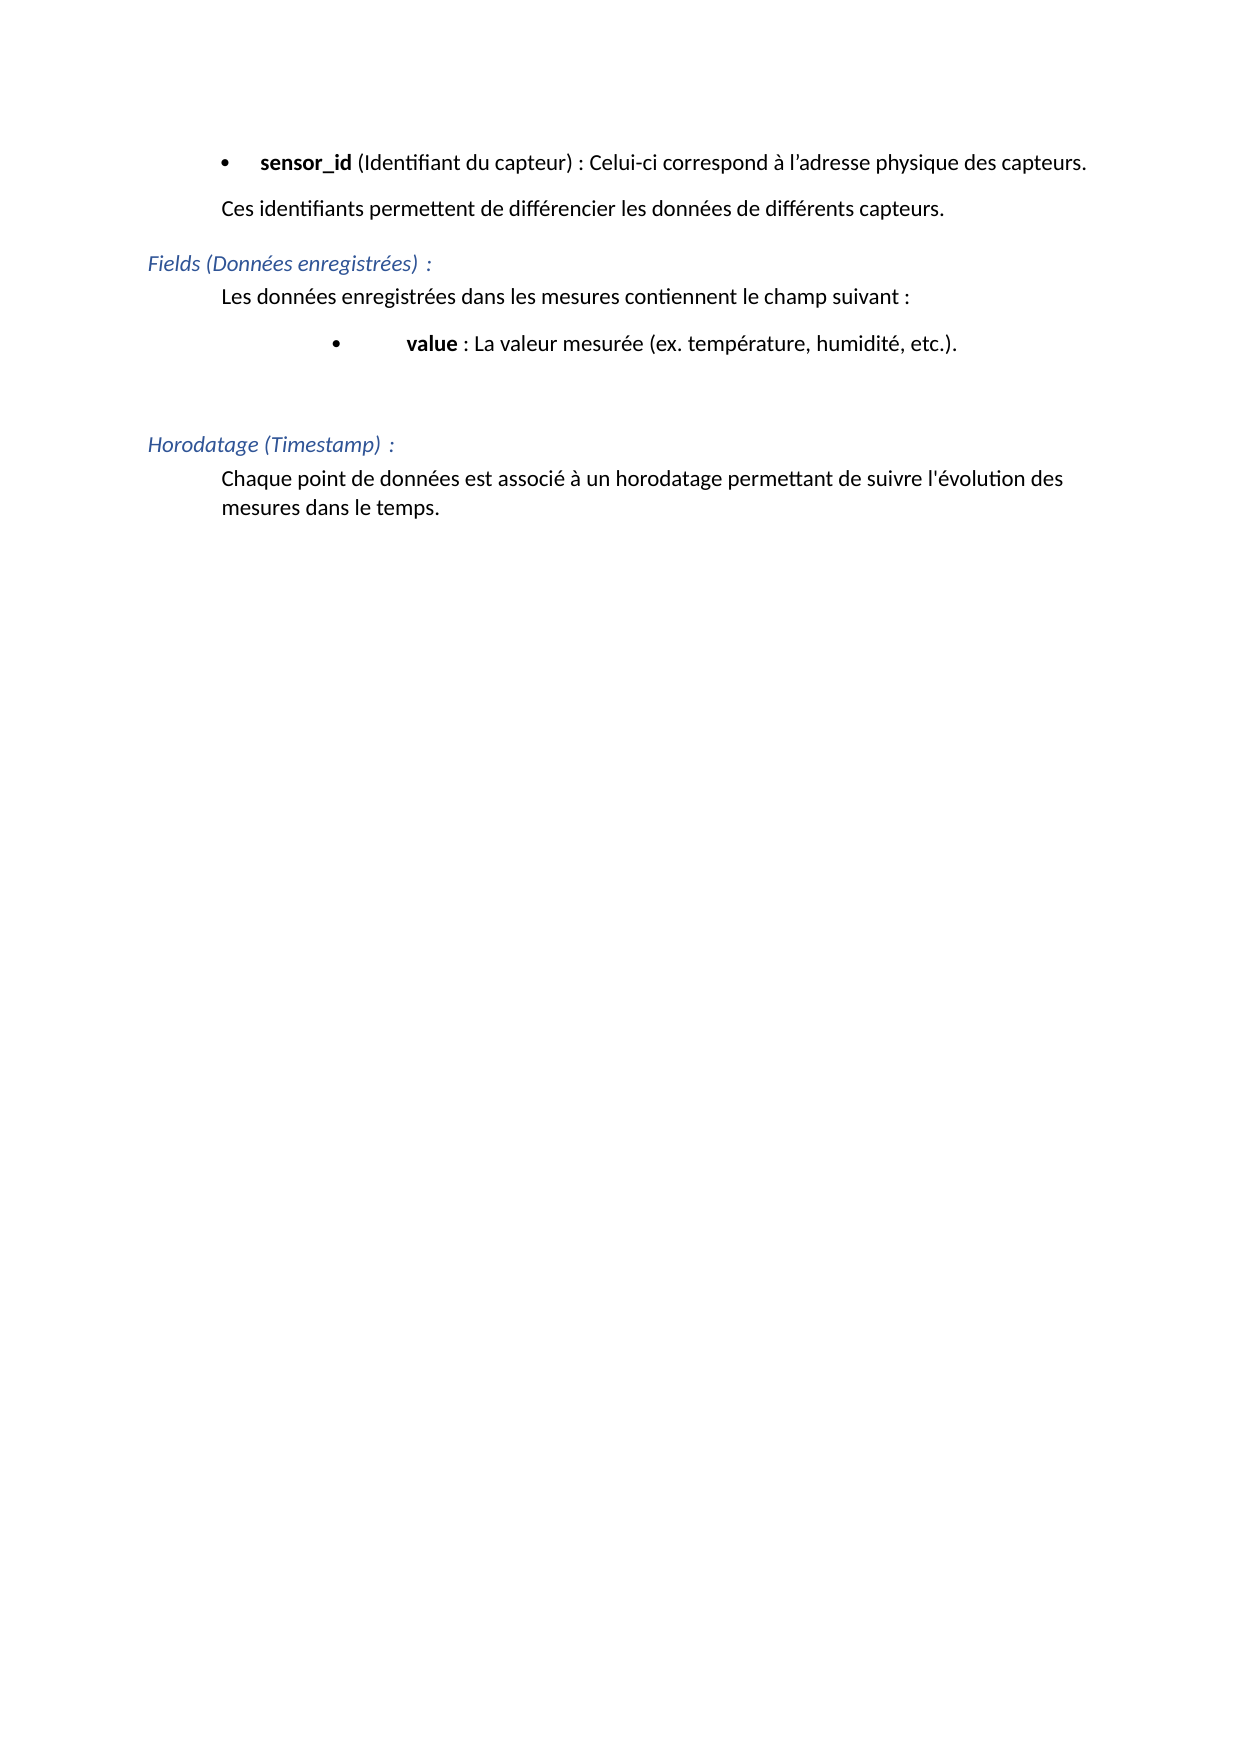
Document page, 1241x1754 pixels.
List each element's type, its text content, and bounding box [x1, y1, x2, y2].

list value : La valeur mesurée (ex. température, humidité, etc.). [333, 329, 1093, 357]
list sensor_id (Identifiant du capteur) : Celui-ci correspond à l’adresse physique des capteurs. [185, 148, 1093, 176]
text Chaque point de données est associé à un horodatage permettant de suivre l'évolution des mesures dans le temps. [221, 464, 1093, 521]
text Les données enregistrées dans les mesures contiennent le champ suivant : [185, 282, 1093, 311]
subtitle Horodatage (Timestamp) : [148, 430, 1093, 458]
text Ces identifiants permettent de différencier les données de différents capteurs. [221, 194, 1093, 222]
subtitle Fields (Données enregistrées) : [148, 249, 1093, 277]
